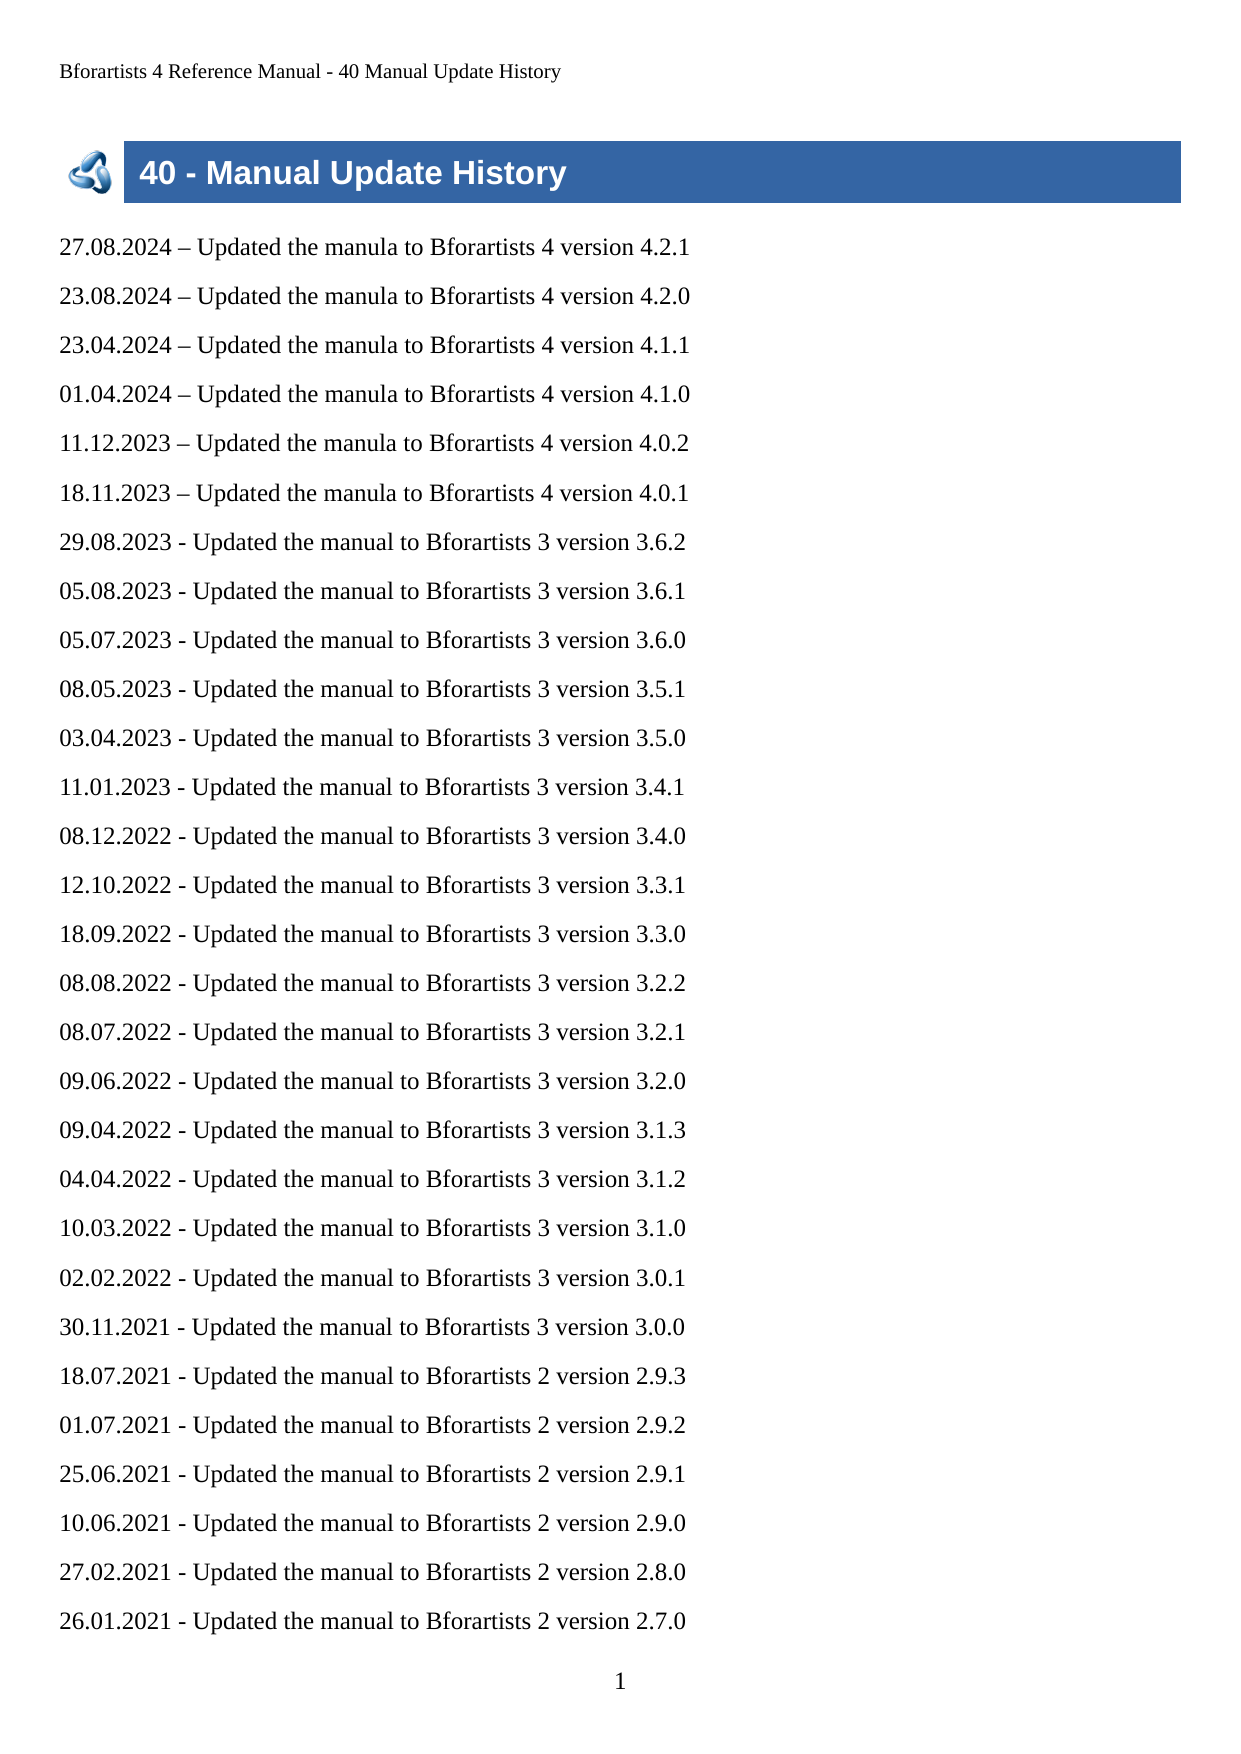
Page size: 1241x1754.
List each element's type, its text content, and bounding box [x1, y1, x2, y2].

text 30.11.2021 - Updated the manual to Bforartists 3 version 3.0.0 [59, 1312, 1181, 1340]
text 01.07.2021 - Updated the manual to Bforartists 2 version 2.9.2 [59, 1410, 1181, 1438]
text 01.04.2024 – Updated the manula to Bforartists 4 version 4.1.0 [59, 379, 1181, 408]
table_header [59, 141, 124, 203]
text 27.02.2021 - Updated the manual to Bforartists 2 version 2.8.0 [59, 1557, 1181, 1586]
text 04.04.2022 - Updated the manual to Bforartists 3 version 3.1.2 [59, 1164, 1181, 1193]
text 18.11.2023 – Updated the manula to Bforartists 4 version 4.0.1 [59, 478, 1181, 506]
text 18.07.2021 - Updated the manual to Bforartists 2 version 2.9.3 [59, 1361, 1181, 1389]
text 23.08.2024 – Updated the manula to Bforartists 4 version 4.2.0 [59, 281, 1181, 310]
text 05.08.2023 - Updated the manual to Bforartists 3 version 3.6.1 [59, 576, 1181, 604]
text 08.07.2022 - Updated the manual to Bforartists 3 version 3.2.1 [59, 1017, 1181, 1046]
text 10.06.2021 - Updated the manual to Bforartists 2 version 2.9.0 [59, 1508, 1181, 1537]
text 08.05.2023 - Updated the manual to Bforartists 3 version 3.5.1 [59, 674, 1181, 703]
text 08.12.2022 - Updated the manual to Bforartists 3 version 3.4.0 [59, 821, 1181, 850]
text 09.04.2022 - Updated the manual to Bforartists 3 version 3.1.3 [59, 1115, 1181, 1144]
text 25.06.2021 - Updated the manual to Bforartists 2 version 2.9.1 [59, 1459, 1181, 1488]
text 23.04.2024 – Updated the manula to Bforartists 4 version 4.1.1 [59, 330, 1181, 359]
text 27.08.2024 – Updated the manula to Bforartists 4 version 4.2.1 [59, 232, 1181, 261]
table_header 40 - Manual Update History [124, 141, 1181, 203]
text 11.01.2023 - Updated the manual to Bforartists 3 version 3.4.1 [59, 772, 1181, 801]
text 18.09.2022 - Updated the manual to Bforartists 3 version 3.3.0 [59, 919, 1181, 948]
text 12.10.2022 - Updated the manual to Bforartists 3 version 3.3.1 [59, 870, 1181, 899]
text 11.12.2023 – Updated the manula to Bforartists 4 version 4.0.2 [59, 428, 1181, 457]
text 09.06.2022 - Updated the manual to Bforartists 3 version 3.2.0 [59, 1066, 1181, 1095]
text 29.08.2023 - Updated the manual to Bforartists 3 version 3.6.2 [59, 527, 1181, 555]
picture [65, 147, 114, 197]
text 10.03.2022 - Updated the manual to Bforartists 3 version 3.1.0 [59, 1213, 1181, 1242]
text 03.04.2023 - Updated the manual to Bforartists 3 version 3.5.0 [59, 723, 1181, 752]
text 05.07.2023 - Updated the manual to Bforartists 3 version 3.6.0 [59, 625, 1181, 653]
text 08.08.2022 - Updated the manual to Bforartists 3 version 3.2.2 [59, 968, 1181, 997]
text 02.02.2022 - Updated the manual to Bforartists 3 version 3.0.1 [59, 1263, 1181, 1291]
text 26.01.2021 - Updated the manual to Bforartists 2 version 2.7.0 [59, 1606, 1181, 1635]
